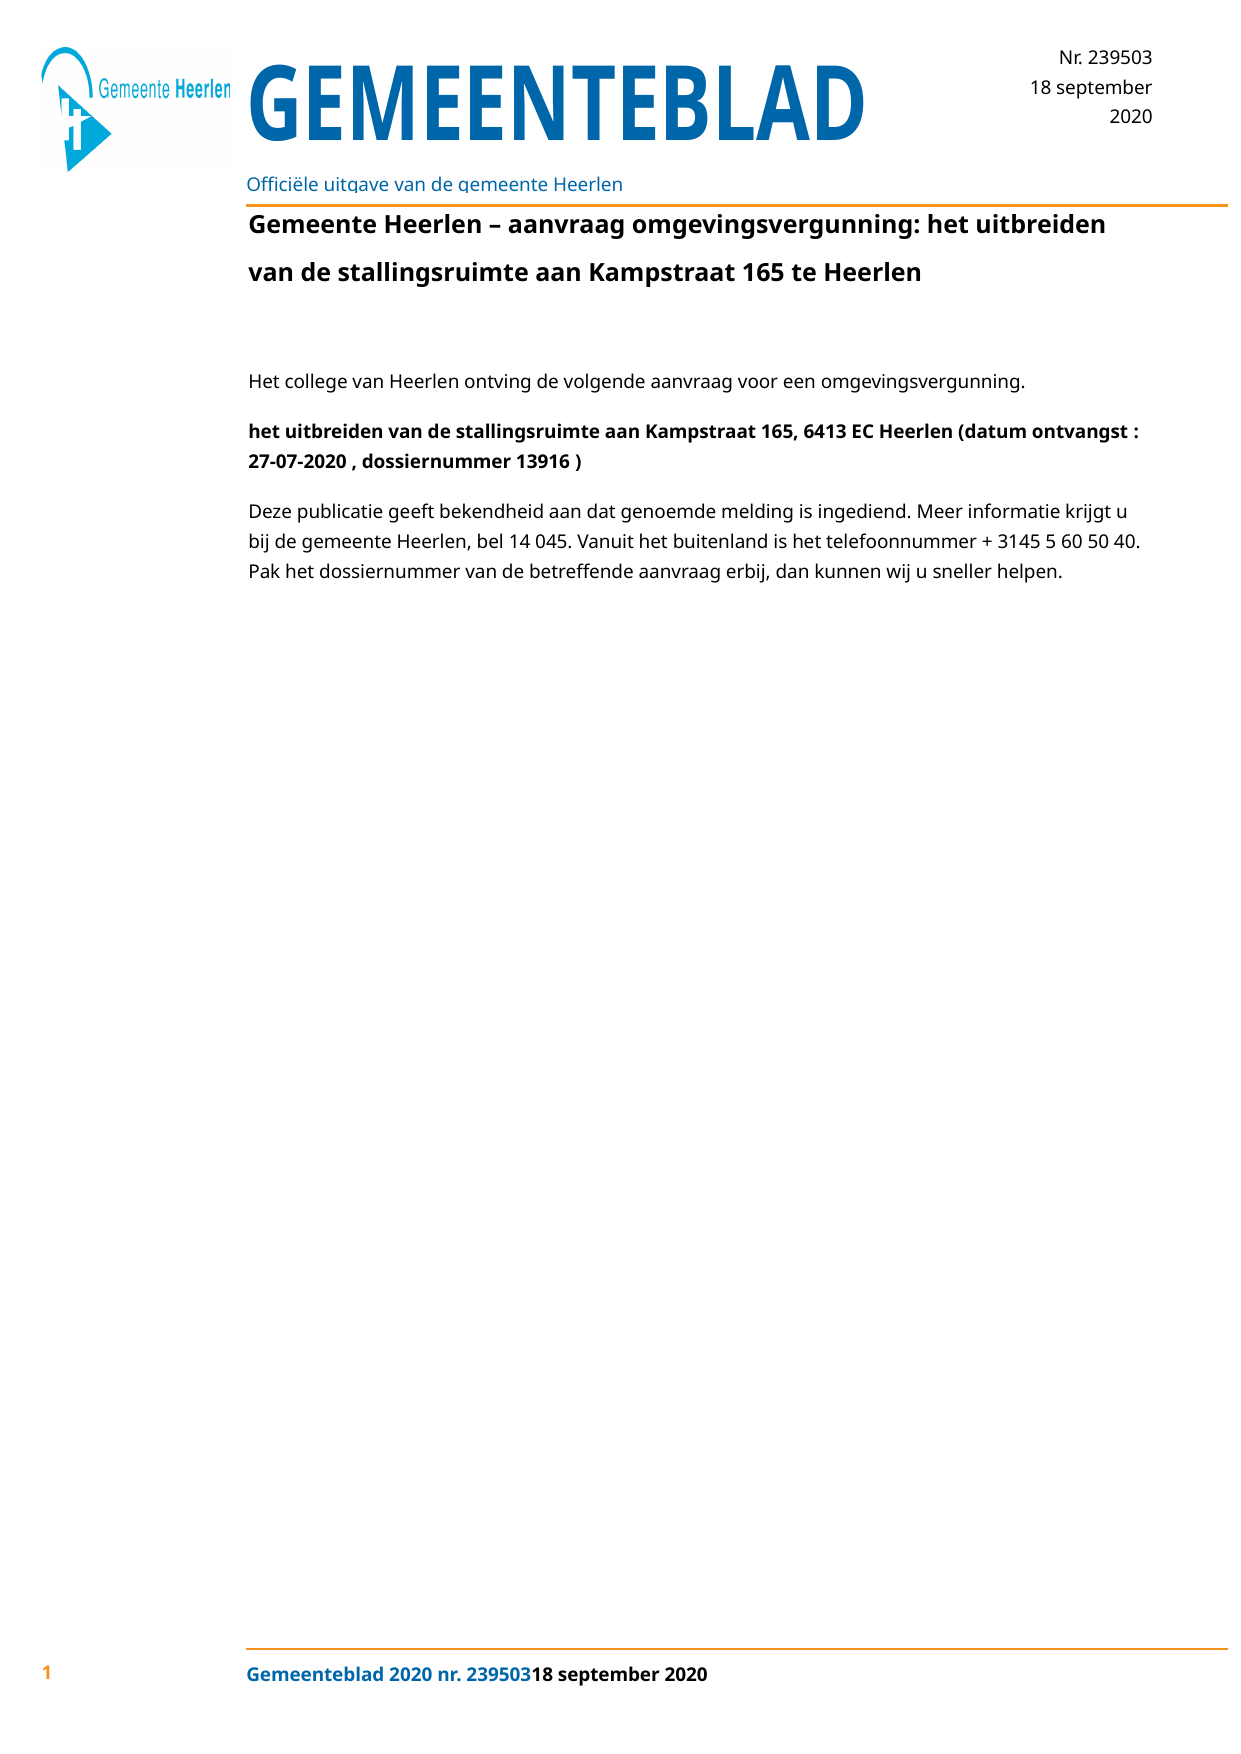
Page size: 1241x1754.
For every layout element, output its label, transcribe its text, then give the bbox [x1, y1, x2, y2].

text Deze publicatie geeft bekendheid aan dat genoemde melding is ingediend. Meer informatie krijgt u bij de gemeente Heerlen, bel 14 045. Vanuit het buitenland is het telefoonnummer + 3145 5 60 50 40. Pak het dossiernummer van de betreffende aanvraag erbij, dan kunnen wij u sneller helpen. [248, 499, 1152, 584]
text Gemeente Heerlen – aanvraag omgevingsvergunning: het uitbreiden van de stallingsruimte aan Kampstraat 165 te Heerlen [248, 207, 1152, 288]
text het uitbreiden van de stallingsruimte aan Kampstraat 165, 6413 EC Heerlen (datum ontvangst : 27-07-2020 , dossiernummer 13916 ) [248, 419, 1152, 474]
picture [41, 47, 59, 70]
text Het college van Heerlen ontving de volgende aanvraag voor een omgevingsvergunning. [248, 368, 1152, 394]
picture [41, 47, 231, 172]
